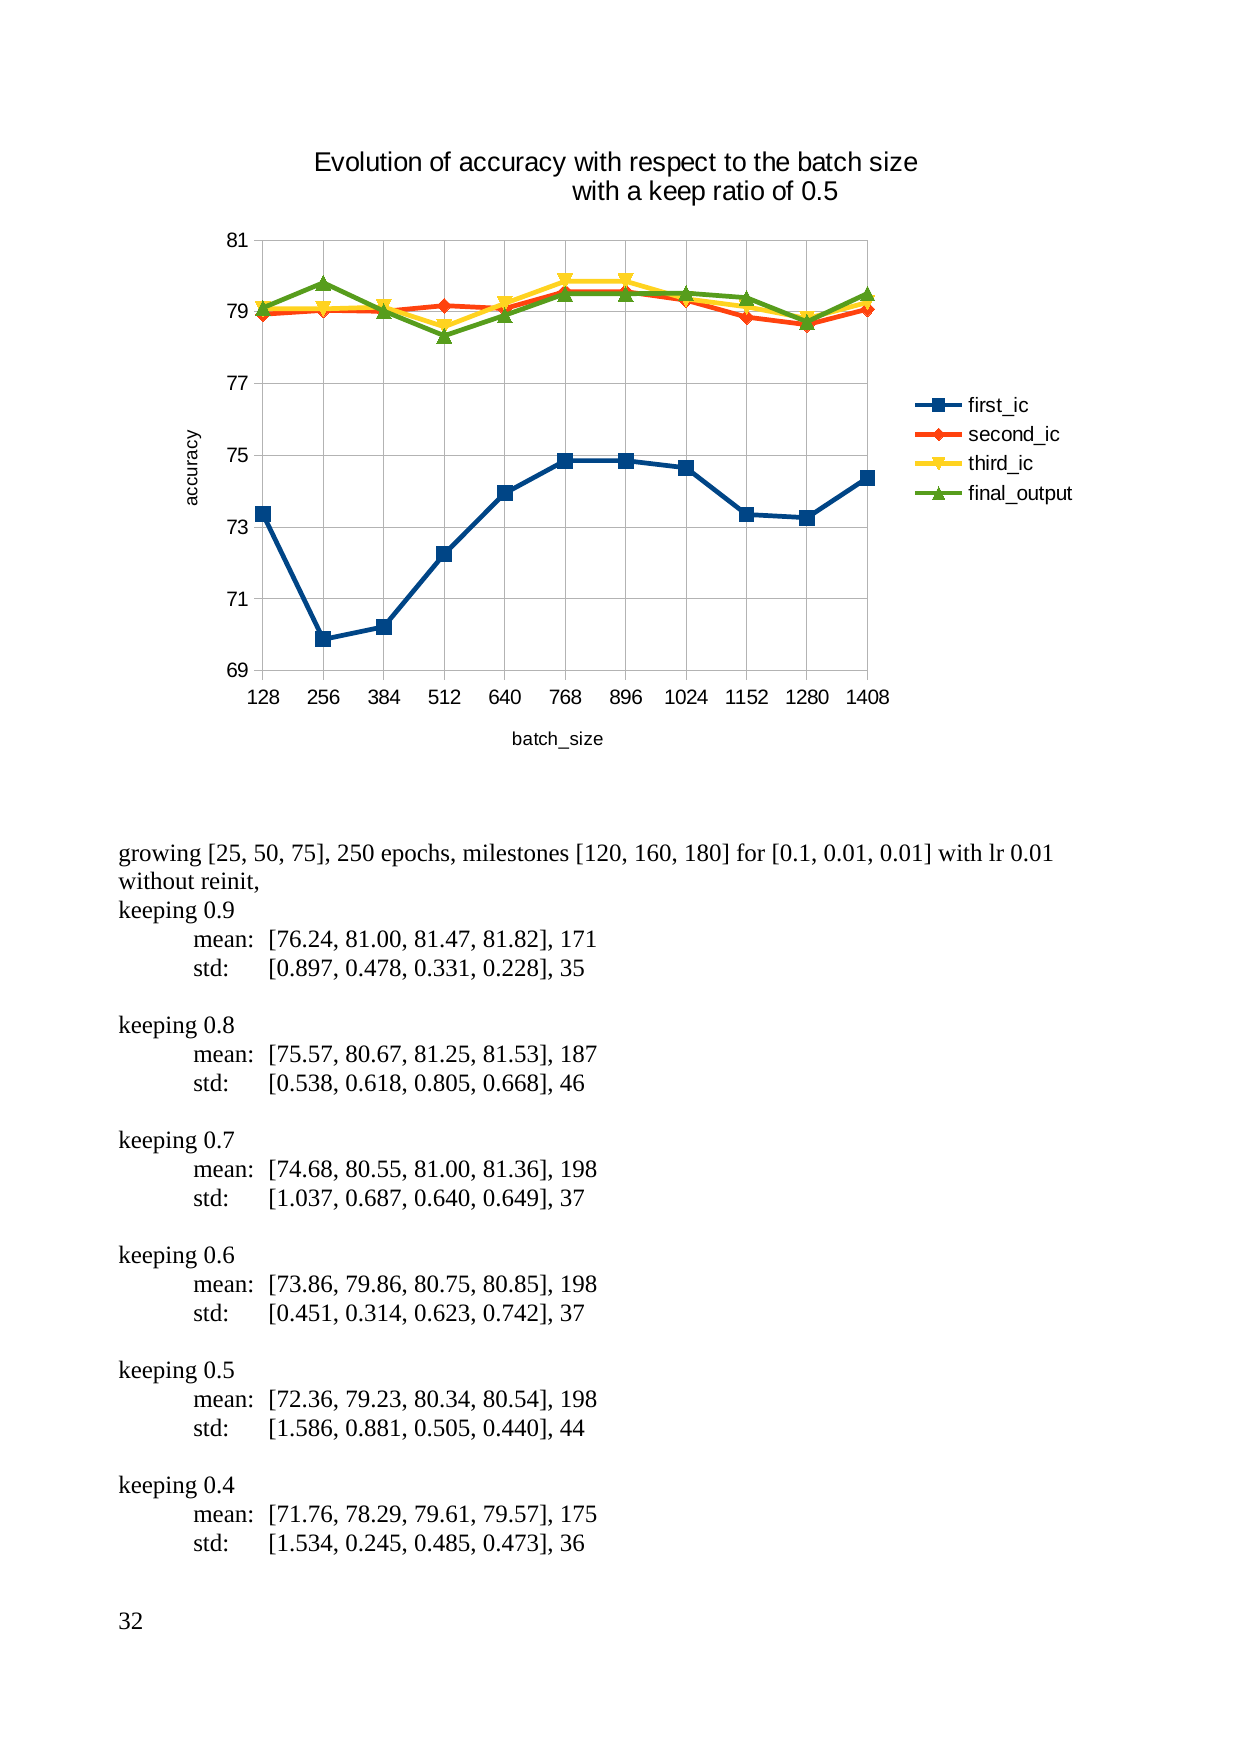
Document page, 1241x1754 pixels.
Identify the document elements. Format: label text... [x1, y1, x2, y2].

text keeping 0.8 [118, 1010, 1122, 1039]
text keeping 0.7 [118, 1125, 1122, 1154]
text keeping 0.6 [118, 1240, 1122, 1269]
text keeping 0.4 [118, 1470, 1122, 1499]
text std: [1.037, 0.687, 0.640, 0.649], 37 [118, 1183, 1122, 1211]
text mean: [74.68, 80.55, 81.00, 81.36], 198 [118, 1154, 1122, 1183]
text mean: [72.36, 79.23, 80.34, 80.54], 198 [118, 1384, 1122, 1413]
text mean: [71.76, 78.29, 79.61, 79.57], 175 [118, 1499, 1122, 1528]
text keeping 0.5 [118, 1355, 1122, 1384]
text std: [0.538, 0.618, 0.805, 0.668], 46 [118, 1068, 1122, 1096]
text std: [0.451, 0.314, 0.623, 0.742], 37 [118, 1298, 1122, 1326]
text std: [0.897, 0.478, 0.331, 0.228], 35 [118, 953, 1122, 981]
text std: [1.586, 0.881, 0.505, 0.440], 44 [118, 1413, 1122, 1441]
text mean: [76.24, 81.00, 81.47, 81.82], 171 [118, 924, 1122, 953]
text growing [25, 50, 75], 250 epochs, milestones [120, 160, 180] for [0.1, 0.01, 0.01] with lr 0.01 without reinit, [118, 838, 1122, 895]
text mean: [75.57, 80.67, 81.25, 81.53], 187 [118, 1039, 1122, 1068]
text keeping 0.9 [118, 895, 1122, 924]
text mean: [73.86, 79.86, 80.75, 80.85], 198 [118, 1269, 1122, 1298]
text std: [1.534, 0.245, 0.485, 0.473], 36 [118, 1528, 1122, 1556]
